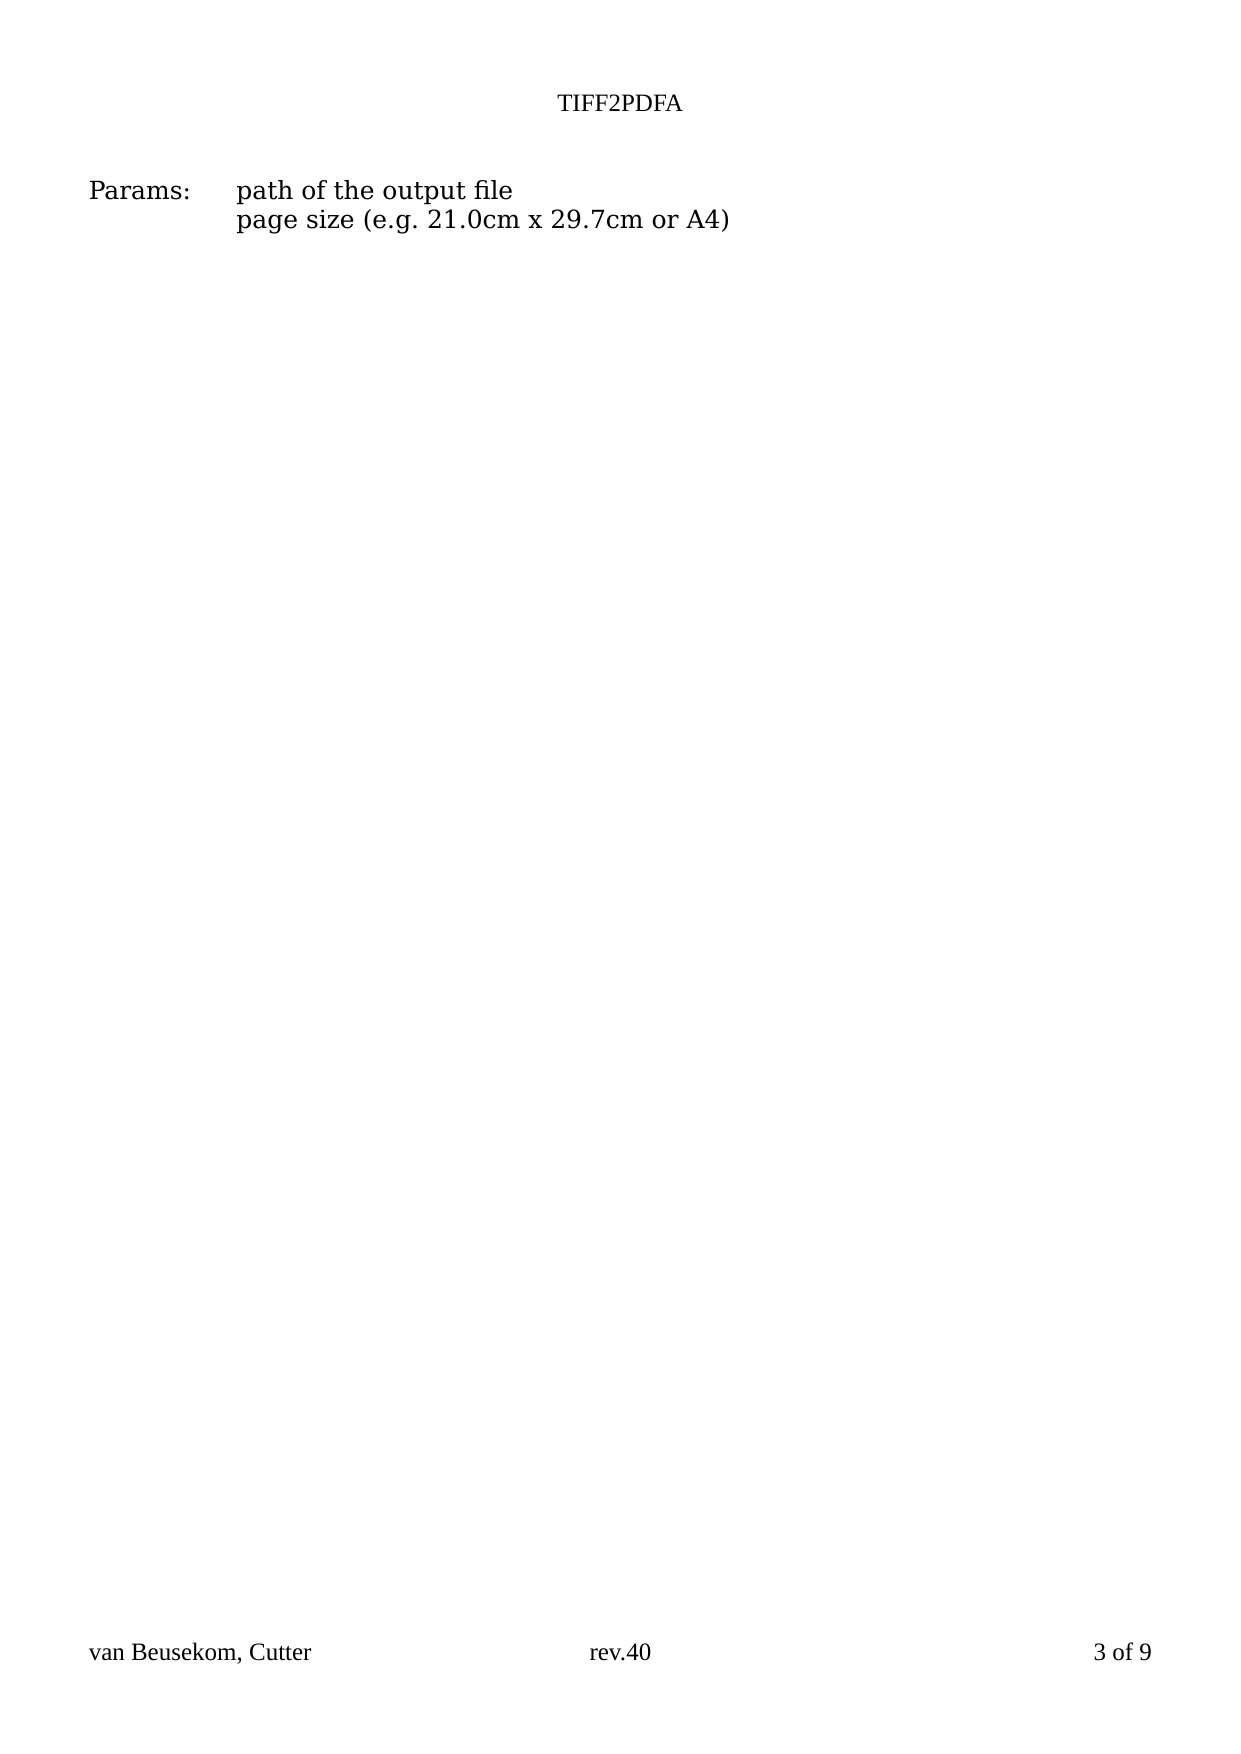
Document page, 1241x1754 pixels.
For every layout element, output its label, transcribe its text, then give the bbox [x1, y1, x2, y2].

text Params: path of the output file [88, 176, 1152, 205]
text page size (e.g. 21.0cm x 29.7cm or A4) [88, 205, 1152, 234]
